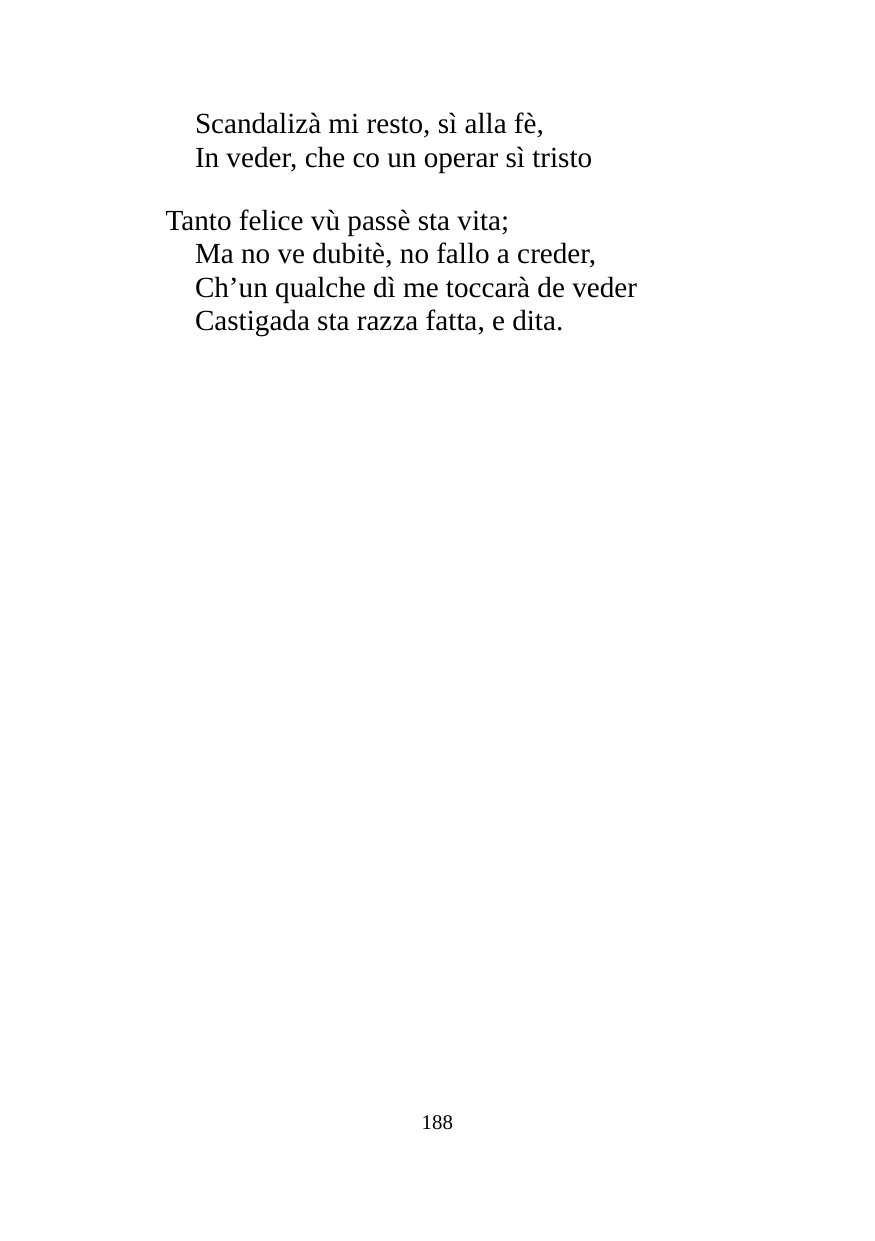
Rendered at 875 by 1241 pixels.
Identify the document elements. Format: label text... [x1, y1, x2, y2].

text Scandalizà mi resto, sì alla fè, In veder, che co un operar sì tristo [165, 106, 768, 173]
text Tanto felice vù passè sta vita; Ma no ve dubitè, no fallo a creder, Ch’un qualche dì me toccarà de veder Castigada sta razza fatta, e dita. [165, 203, 768, 337]
